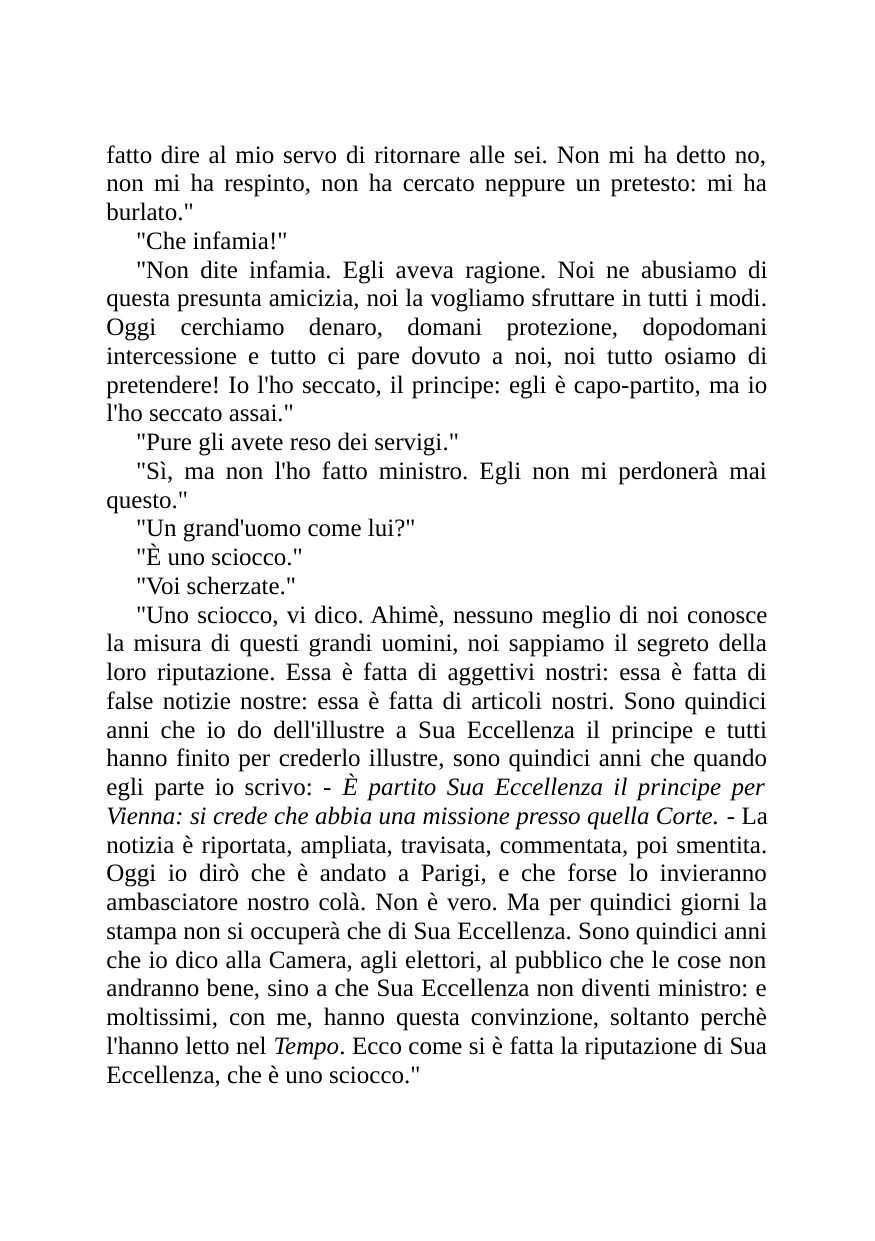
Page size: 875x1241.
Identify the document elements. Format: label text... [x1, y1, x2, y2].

text "Uno sciocco, vi dico. Ahimè, nessuno meglio di noi conosce la misura di questi grandi uomini, noi sappiamo il segreto della loro riputazione. Essa è fatta di aggettivi nostri: essa è fatta di false notizie nostre: essa è fatta di articoli nostri. Sono quindici anni che io do dell'illustre a Sua Eccellenza il principe e tutti hanno finito per crederlo illustre, sono quindici anni che quando egli parte io scrivo: - È partito Sua Eccellenza il principe per Vienna: si crede che abbia una missione presso quella Corte. - La notizia è riportata, ampliata, travisata, commentata, poi smentita. Oggi io dirò che è andato a Parigi, e che forse lo invieranno ambasciatore nostro colà. Non è vero. Ma per quindici giorni la stampa non si occuperà che di Sua Eccellenza. Sono quindici anni che io dico alla Camera, agli elettori, al pubblico che le cose non andranno bene, sino a che Sua Eccellenza non diventi ministro: e moltissimi, con me, hanno questa convinzione, soltanto perchè l'hanno letto nel Tempo. Ecco come si è fatta la riputazione di Sua Eccellenza, che è uno sciocco." [106, 600, 768, 1088]
text "Non dite infamia. Egli aveva ragione. Noi ne abusiamo di questa presunta amicizia, noi la vogliamo sfruttare in tutti i modi. Oggi cerchiamo denaro, domani protezione, dopodomani intercessione e tutto ci pare dovuto a noi, noi tutto osiamo di pretendere! Io l'ho seccato, il principe: egli è capo-partito, ma io l'ho seccato assai." [106, 255, 768, 427]
text "Sì, ma non l'ho fatto ministro. Egli non mi perdonerà mai questo." [106, 456, 768, 513]
text "Un grand'uomo come lui?" [106, 513, 768, 542]
text "Voi scherzate." [106, 571, 768, 600]
text "È uno sciocco." [106, 542, 768, 571]
text "Pure gli avete reso dei servigi." [106, 427, 768, 456]
text "Che infamia!" [106, 226, 768, 255]
text fatto dire al mio servo di ritornare alle sei. Non mi ha detto no, non mi ha respinto, non ha cercato neppure un pretesto: mi ha burlato." [106, 140, 768, 226]
